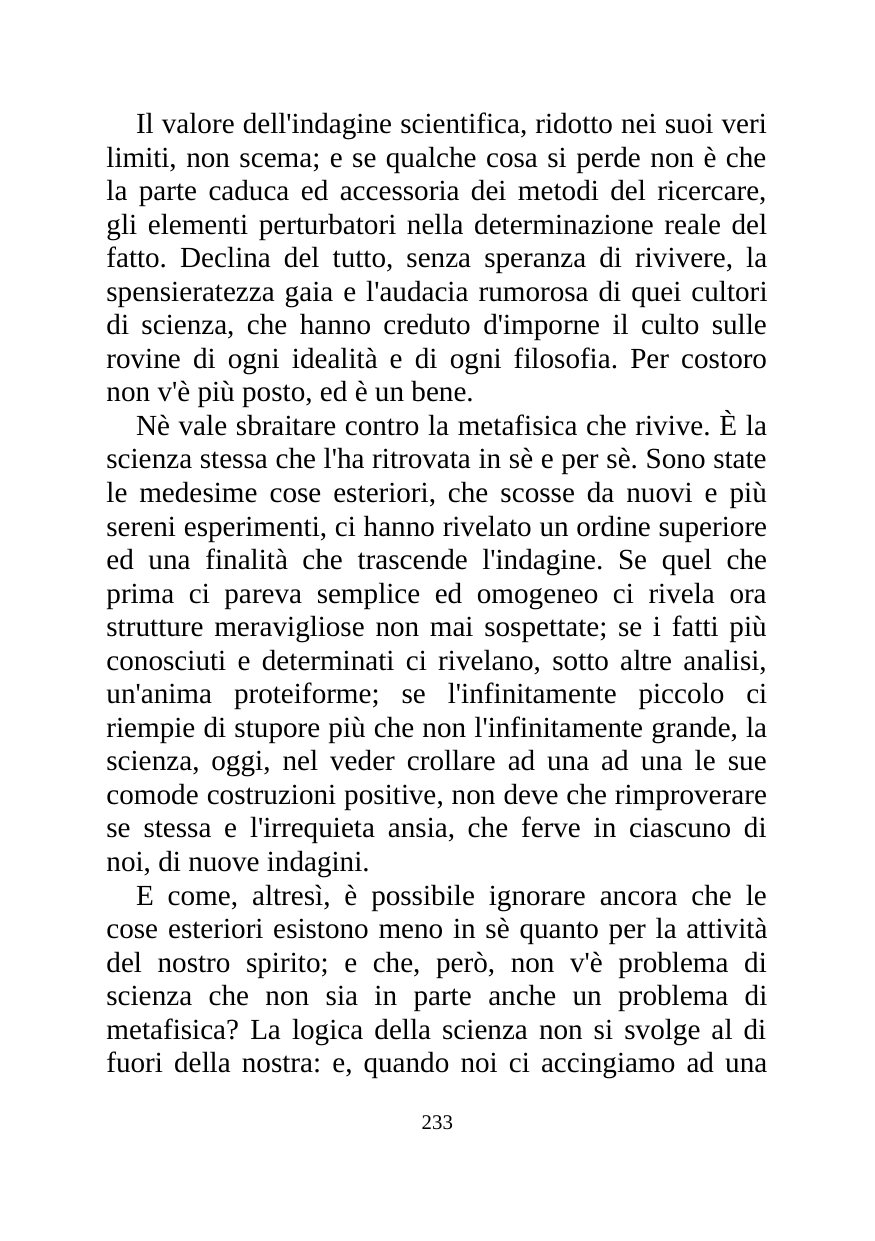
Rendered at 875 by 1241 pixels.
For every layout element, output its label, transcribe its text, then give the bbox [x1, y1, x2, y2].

text Il valore dell'indagine scientifica, ridotto nei suoi veri limiti, non scema; e se qualche cosa si perde non è che la parte caduca ed accessoria dei metodi del ricercare, gli elementi perturbatori nella determinazione reale del fatto. Declina del tutto, senza speranza di rivivere, la spensieratezza gaia e l'audacia rumorosa di quei cultori di scienza, che hanno creduto d'imporne il culto sulle rovine di ogni idealità e di ogni filosofia. Per costoro non v'è più posto, ed è un bene. [106, 106, 768, 408]
text Nè vale sbraitare contro la metafisica che rivive. È la scienza stessa che l'ha ritrovata in sè e per sè. Sono state le medesime cose esteriori, che scosse da nuovi e più sereni esperimenti, ci hanno rivelato un ordine superiore ed una finalità che trascende l'indagine. Se quel che prima ci pareva semplice ed omogeneo ci rivela ora strutture meravigliose non mai sospettate; se i fatti più conosciuti e determinati ci rivelano, sotto altre analisi, un'anima proteiforme; se l'infinitamente piccolo ci riempie di stupore più che non l'infinitamente grande, la scienza, oggi, nel veder crollare ad una ad una le sue comode costruzioni positive, non deve che rimproverare se stessa e l'irrequieta ansia, che ferve in ciascuno di noi, di nuove indagini. [106, 408, 768, 878]
text E come, altresì, è possibile ignorare ancora che le cose esteriori esistono meno in sè quanto per la attività del nostro spirito; e che, però, non v'è problema di scienza che non sia in parte anche un problema di metafisica? La logica della scienza non si svolge al di fuori della nostra: e, quando noi ci accingiamo ad una [106, 878, 768, 1079]
